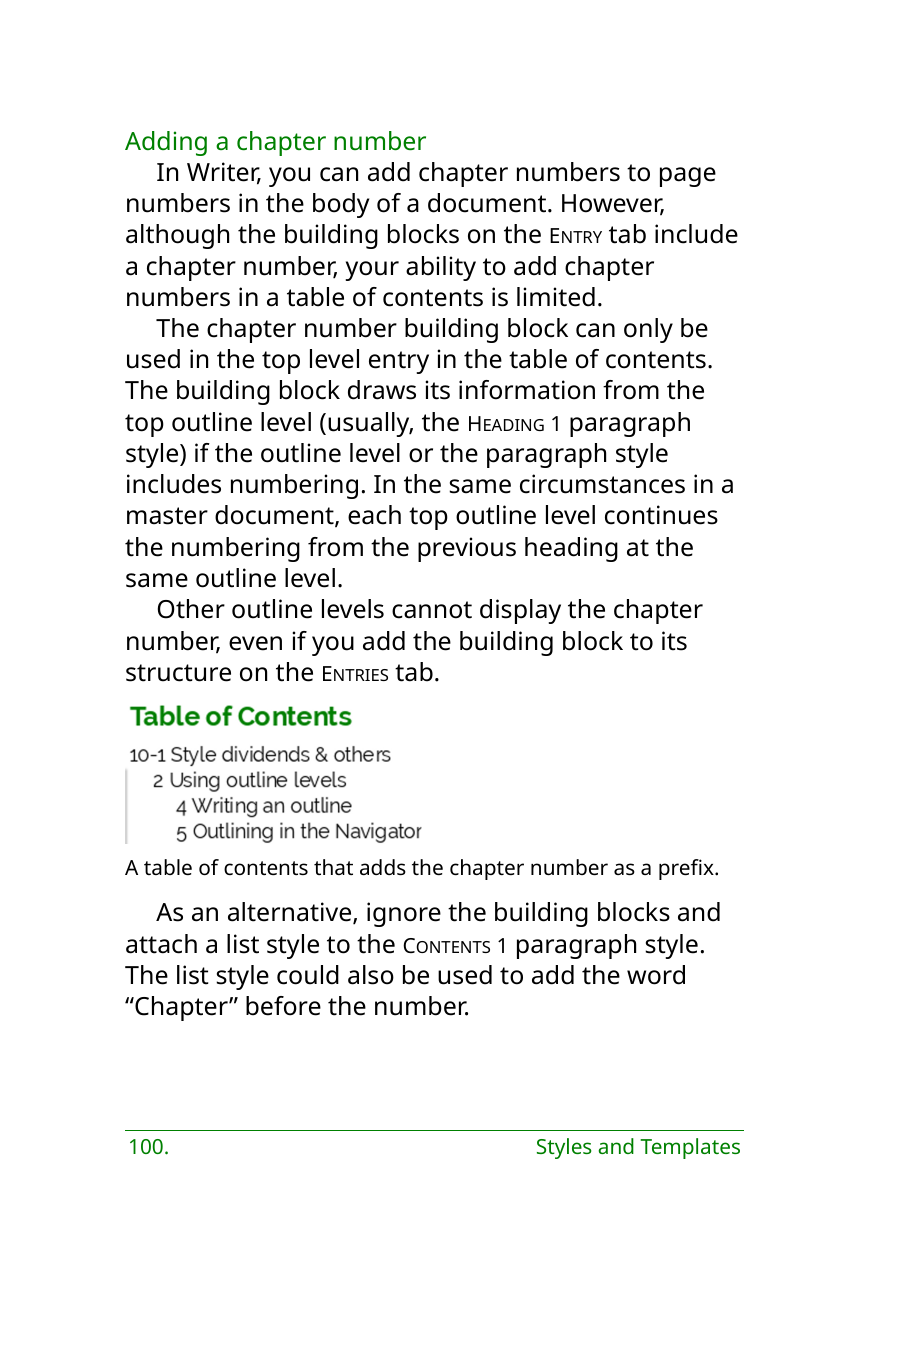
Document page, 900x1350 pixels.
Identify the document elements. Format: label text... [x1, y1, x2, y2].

text The chapter number building block can only be used in the top level entry in the table of contents. The building block draws its information from the top outline level (usually, the Heading 1 paragraph style) if the outline level or the paragraph style includes numbering. In the same circumstances in a master document, each top outline level continues the numbering from the previous heading at the same outline level. [125, 312, 744, 594]
subtitle Adding a chapter number [125, 125, 744, 156]
text As an alternative, ignore the building blocks and attach a list style to the Contents 1 paragraph style. The list style could also be used to add the word “Chapter” before the number. [125, 897, 744, 1022]
text Other outline levels cannot display the chapter number, even if you add the building block to its structure on the Entries tab. [125, 594, 744, 687]
text In Writer, you can add chapter numbers to page numbers in the body of a document. However, although the building blocks on the Entry tab include a chapter number, your ability to add chapter numbers in a table of contents is limited. [125, 156, 744, 312]
table_cell A table of contents that adds the chapter number as a prefix. [125, 846, 744, 881]
picture [125, 703, 422, 844]
table_header [125, 703, 744, 846]
